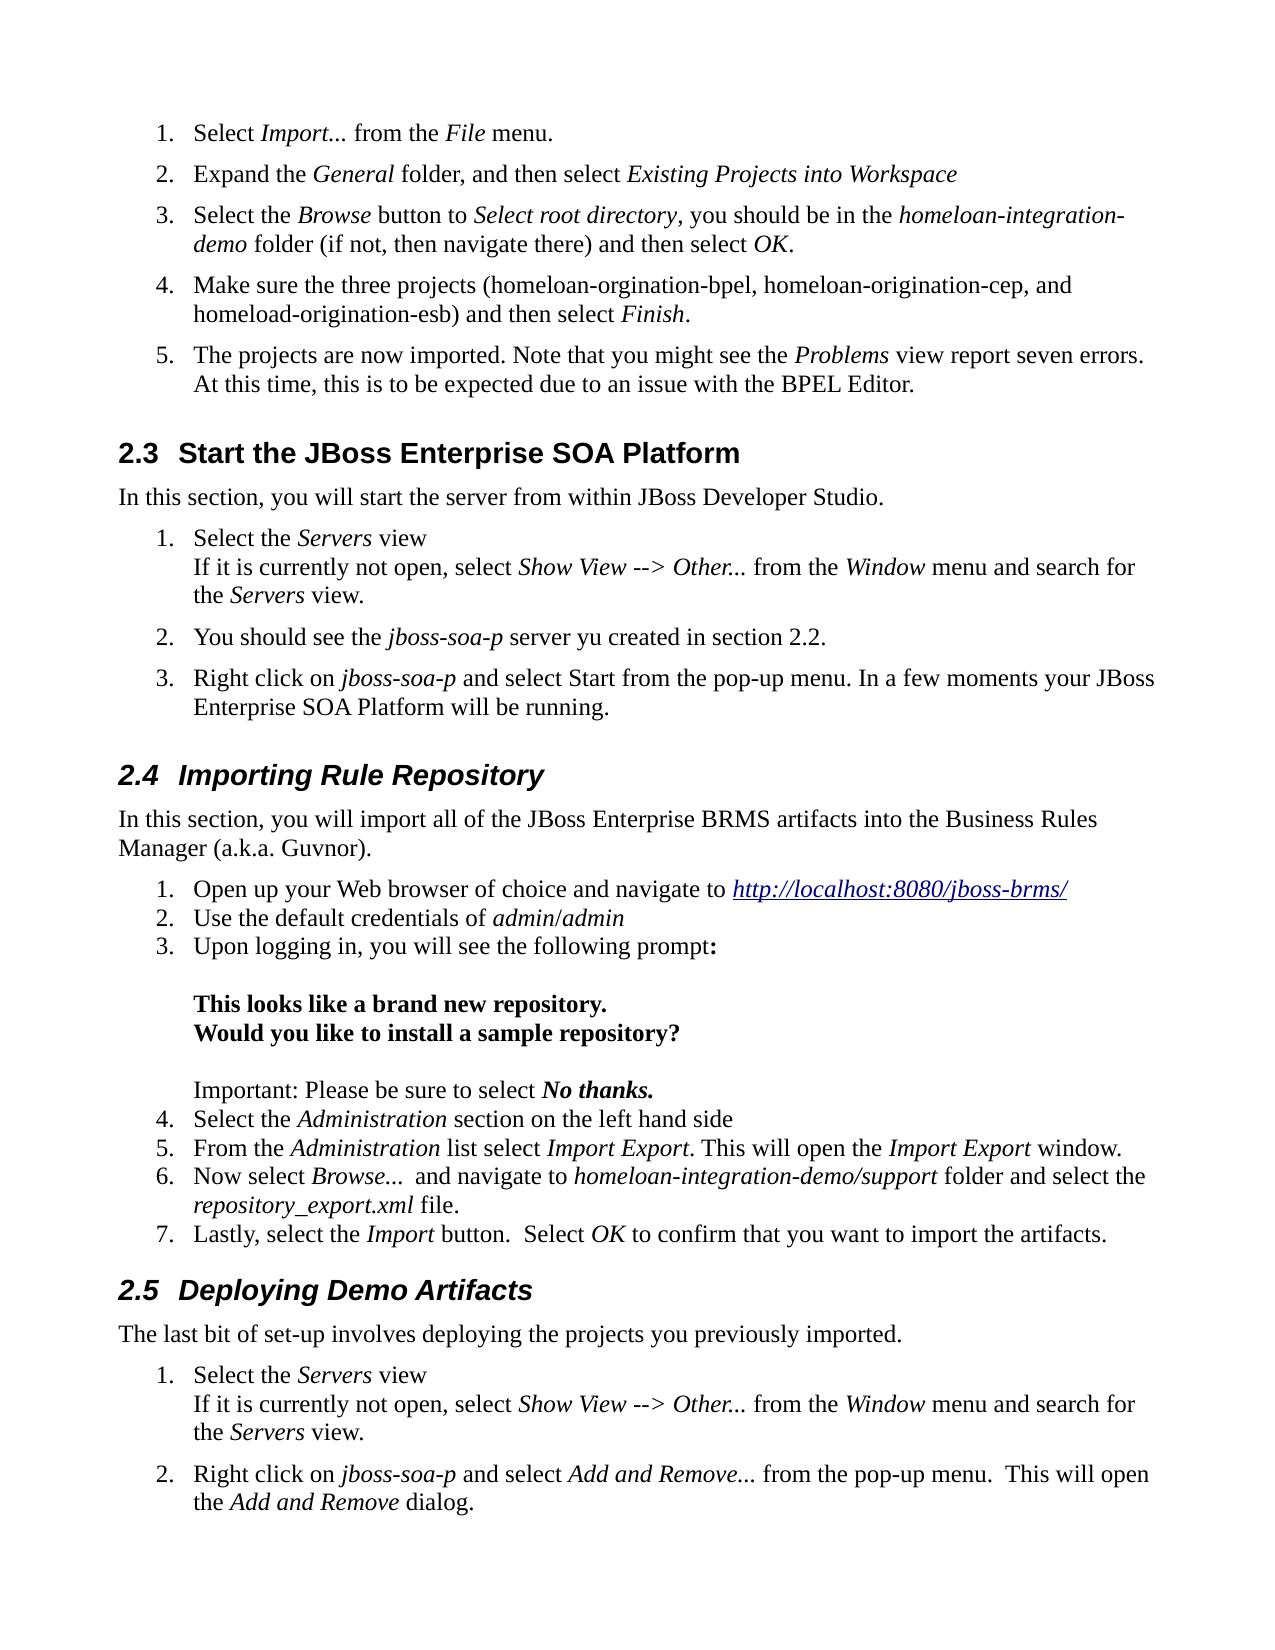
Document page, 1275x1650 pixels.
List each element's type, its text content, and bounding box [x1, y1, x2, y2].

list Upon logging in, you will see the following prompt: This looks like a brand new repository. [156, 931, 1157, 1018]
subtitle Importing Rule Repository [118, 758, 1157, 791]
list Right click on jboss-soa-p and select Add and Remove... from the pop-up menu. This will open the Add and Remove dialog. [156, 1459, 1157, 1516]
subtitle Deploying Demo Artifacts [118, 1273, 1157, 1306]
text In this section, you will start the server from within JBoss Developer Studio. [118, 482, 1157, 510]
list You should see the jboss-soa-p server yu created in section 2.2. [156, 622, 1157, 650]
list Make sure the three projects (homeloan-orgination-bpel, homeloan-origination-cep, and homeload-origination-esb) and then select Finish. [156, 271, 1157, 328]
list Select the Administration section on the left hand side [156, 1104, 1157, 1133]
list Select the Servers view If it is currently not open, select Show View --> Other... from the Window menu and search for the Servers view. [156, 1360, 1157, 1446]
list Open up your Web browser of choice and navigate to http://localhost:8080/jboss-brms/ [156, 874, 1157, 903]
list Select the Browse button to Select root directory, you should be in the homeloan-integration-demo folder (if not, then navigate there) and then select OK. [156, 201, 1157, 258]
list From the Administration list select Import Export. This will open the Import Export window. [156, 1133, 1157, 1161]
list The projects are now imported. Note that you might see the Problems view report seven errors. At this time, this is to be expected due to an issue with the BPEL Editor. [156, 341, 1157, 398]
list Select the Servers view If it is currently not open, select Show View --> Other... from the Window menu and search for the Servers view. [156, 523, 1157, 609]
list Select Import... from the File menu. [156, 118, 1157, 147]
list Would you like to install a sample repository? Important: Please be sure to select No thanks. [156, 1018, 1157, 1104]
text The last bit of set-up involves deploying the projects you previously imported. [118, 1319, 1157, 1347]
list Now select Browse... and navigate to homeloan-integration-demo/support folder and select the repository_export.xml file. [156, 1161, 1157, 1219]
list Expand the General folder, and then select Existing Projects into Workspace [156, 159, 1157, 188]
list Right click on jboss-soa-p and select Start from the pop-up menu. In a few moments your JBoss Enterprise SOA Platform will be running. [156, 663, 1157, 720]
list Use the default credentials of admin/admin [156, 903, 1157, 931]
text In this section, you will import all of the JBoss Enterprise BRMS artifacts into the Business Rules Manager (a.k.a. Guvnor). [118, 804, 1157, 861]
list Lastly, select the Import button. Select OK to confirm that you want to import the artifacts. [156, 1219, 1157, 1248]
subtitle Start the JBoss Enterprise SOA Platform [118, 436, 1157, 469]
